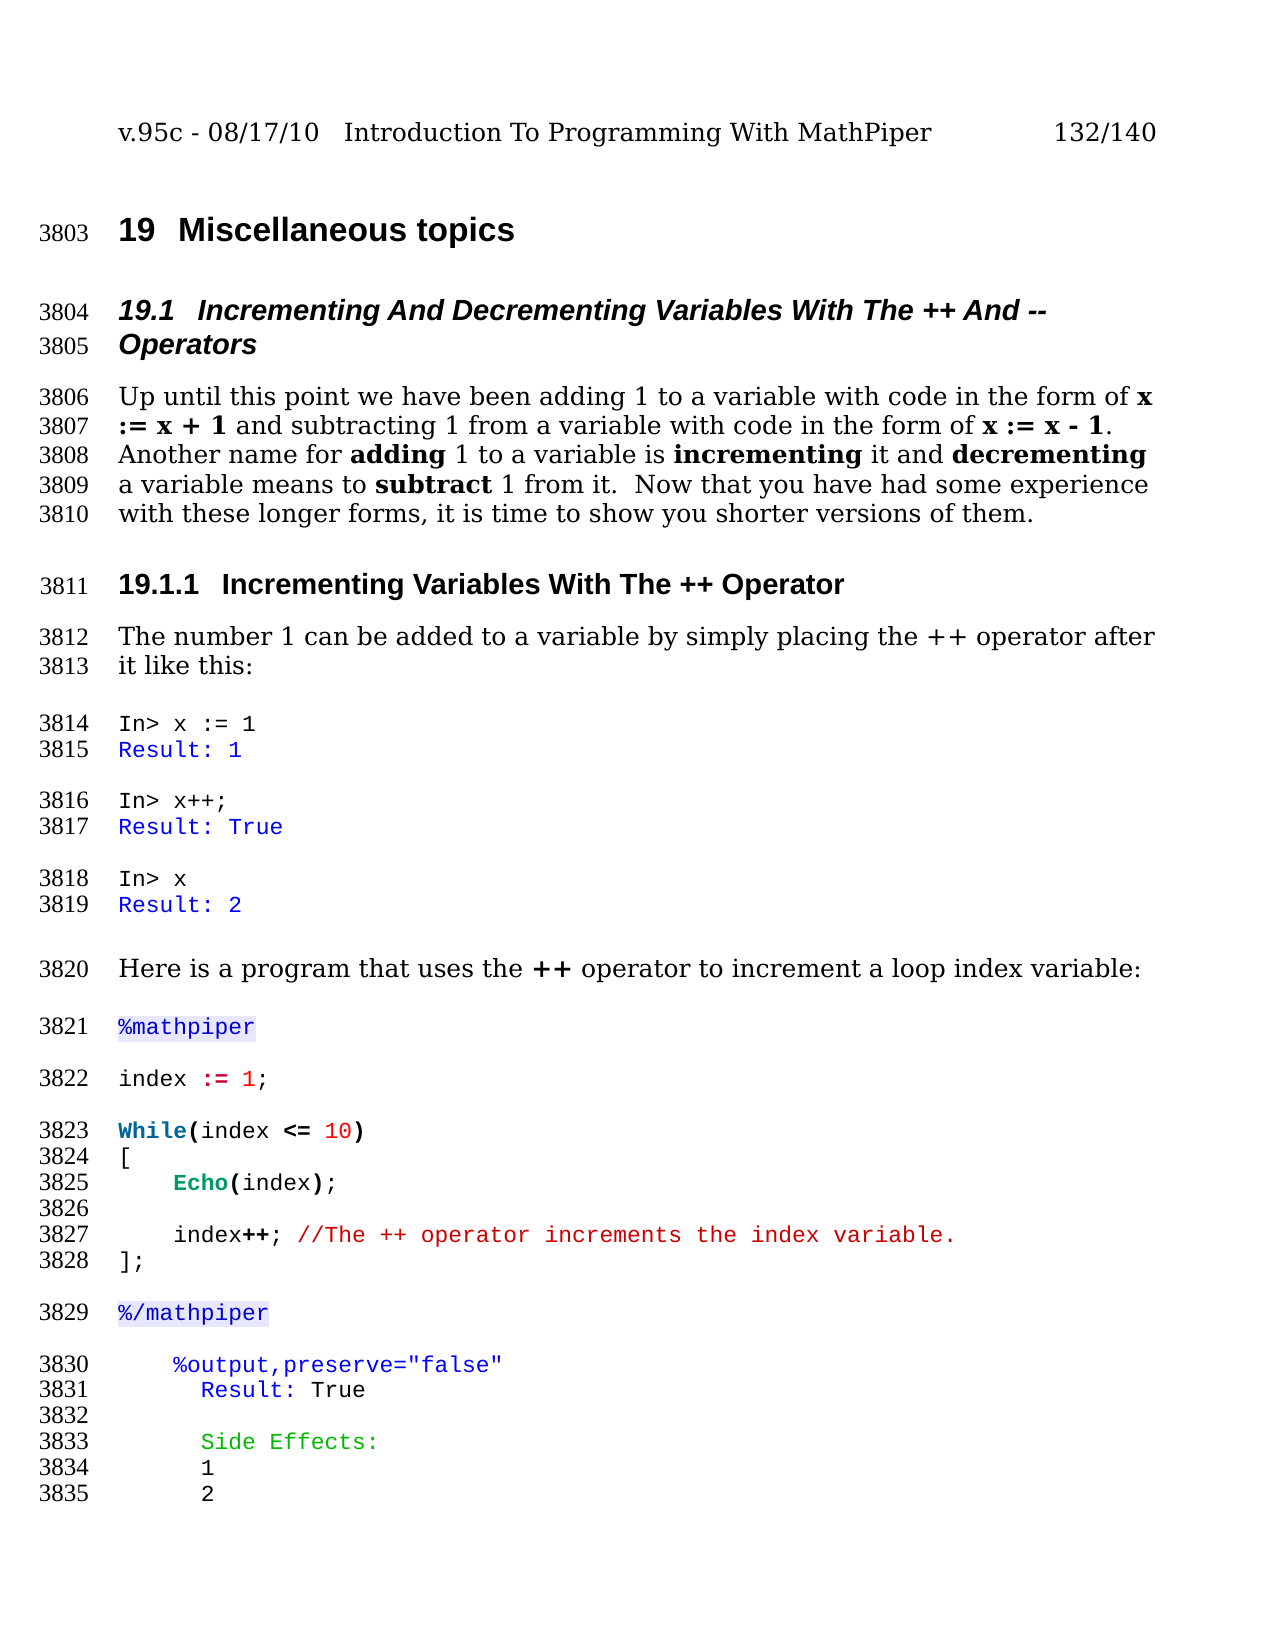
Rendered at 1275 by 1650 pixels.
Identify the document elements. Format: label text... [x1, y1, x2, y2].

text %/mathpiper [118, 1301, 1157, 1327]
text Result: 1 [118, 738, 1157, 764]
text Result: True [118, 1379, 1157, 1405]
text While(index <= 10) [118, 1119, 1157, 1145]
text In> x++; [118, 790, 1157, 816]
subtitle Incrementing Variables With The ++ Operator [118, 567, 1157, 601]
subtitle Miscellaneous topics [118, 210, 1157, 248]
text index++; //The ++ operator increments the index variable. [118, 1223, 1157, 1249]
text 1 [118, 1457, 1157, 1483]
text In> x [118, 868, 1157, 893]
text Result: 2 [118, 893, 1157, 919]
text %output,preserve="false" [118, 1353, 1157, 1379]
text Result: True [118, 816, 1157, 842]
text Side Effects: [118, 1431, 1157, 1457]
subtitle Incrementing And Decrementing Variables With The ++ And -- Operators [118, 293, 1157, 361]
text In> x := 1 [118, 712, 1157, 738]
text Echo(index); [118, 1171, 1157, 1197]
text %mathpiper [118, 1016, 1157, 1042]
text Here is a program that uses the ++ operator to increment a loop index variable: [118, 954, 1157, 984]
text The number 1 can be added to a variable by simply placing the ++ operator after it like this: [118, 622, 1157, 680]
text [ [118, 1145, 1157, 1171]
text index := 1; [118, 1068, 1157, 1093]
text 2 [118, 1483, 1157, 1508]
text ]; [118, 1249, 1157, 1275]
text Up until this point we have been adding 1 to a variable with code in the form of x := x + 1 and subtracting 1 from a variable with code in the form of x := x - 1. Another name for adding 1 to a variable is incrementing it and decrementing a variable means to subtract 1 from it. Now that you have had some experience with these longer forms, it is time to show you shorter versions of them. [118, 381, 1157, 528]
